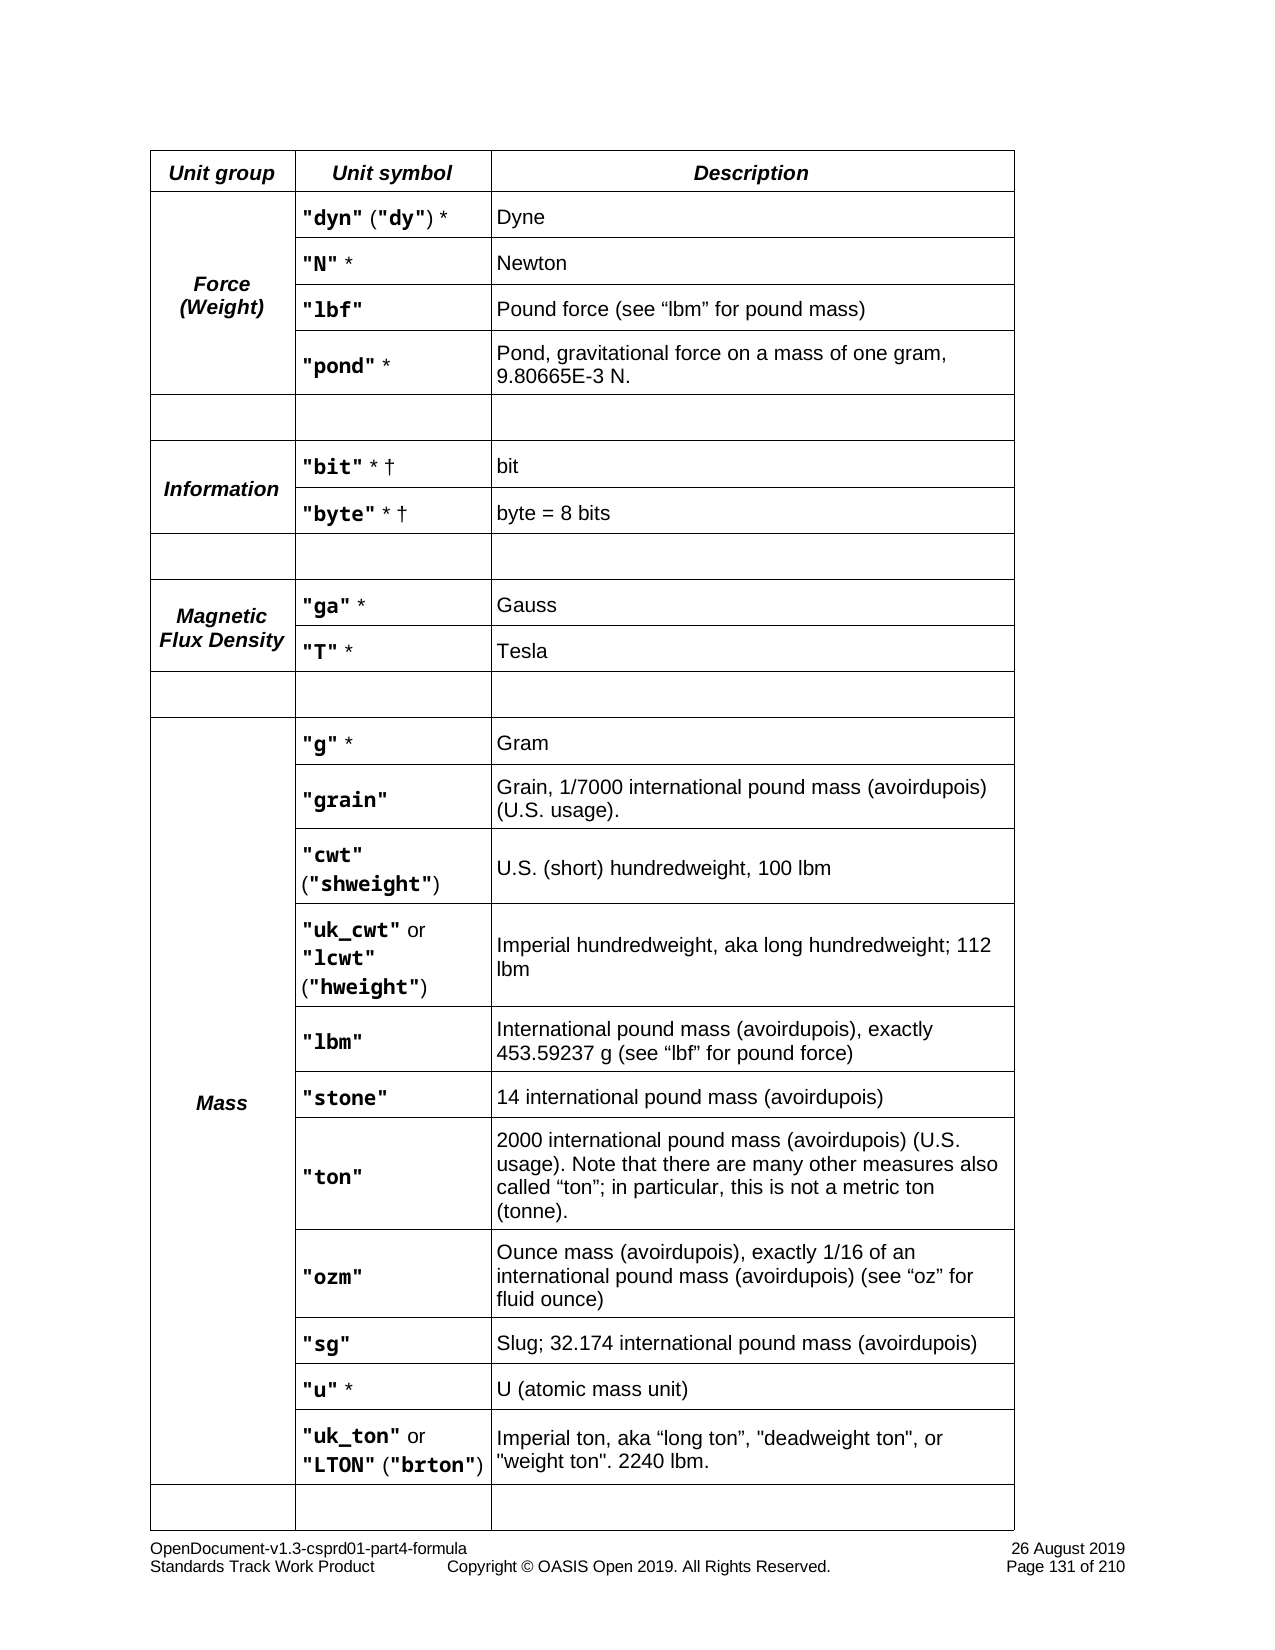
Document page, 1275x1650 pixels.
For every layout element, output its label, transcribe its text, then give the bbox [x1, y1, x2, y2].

table_cell [296, 1485, 491, 1530]
table_cell "ozm" [296, 1230, 491, 1317]
table_cell International pound mass (avoirdupois), exactly 453.59237 g (see “lbf” for pound force) [492, 1007, 1014, 1071]
table_cell "stone" [296, 1072, 491, 1117]
table_cell [151, 1485, 295, 1530]
table_cell [296, 534, 491, 579]
table_cell [151, 672, 295, 717]
table_cell [296, 672, 491, 717]
table_header "g" * [296, 718, 491, 763]
table_header Unit symbol [296, 151, 491, 191]
table_cell "cwt" ("shweight") [296, 829, 491, 903]
table_cell "u" * [296, 1364, 491, 1409]
table_cell "N" * [296, 238, 491, 283]
table_cell Magnetic Flux Density [151, 580, 295, 671]
table_header "ga" * [296, 580, 491, 625]
table_cell "ton" [296, 1118, 491, 1229]
table_cell [151, 395, 295, 440]
table_header "dyn" ("dy") * [296, 192, 491, 237]
table_cell "T" * [296, 626, 491, 671]
table_header bit [492, 441, 1014, 487]
table_cell [492, 1485, 1014, 1530]
table_cell Force (Weight) [151, 192, 295, 394]
table_cell [492, 672, 1014, 717]
table_cell byte = 8 bits [492, 488, 1014, 533]
table_cell Imperial ton, aka “long ton”, "deadweight ton", or "weight ton". 2240 lbm. [492, 1410, 1014, 1484]
table_cell "uk_ton" or "LTON" ("brton") [296, 1410, 491, 1484]
table_cell Pond, gravitational force on a mass of one gram, 9.80665E-3 N. [492, 331, 1014, 394]
table_cell Information [151, 441, 295, 533]
table_cell "uk_cwt" or "lcwt" ("hweight") [296, 904, 491, 1006]
table_header Gram [492, 718, 1014, 763]
table_cell Grain, 1/7000 international pound mass (avoirdupois) (U.S. usage). [492, 765, 1014, 828]
table_cell U (atomic mass unit) [492, 1364, 1014, 1409]
table_cell "lbm" [296, 1007, 491, 1071]
table_cell [151, 534, 295, 579]
table_cell [492, 534, 1014, 579]
table_cell "grain" [296, 765, 491, 828]
table_cell Imperial hundredweight, aka long hundredweight; 112 lbm [492, 904, 1014, 1006]
table_cell Mass [151, 718, 295, 1484]
table_cell "lbf" [296, 285, 491, 329]
table_header "bit" * † [296, 441, 491, 487]
table_header Dyne [492, 192, 1014, 237]
table_cell "byte" * † [296, 488, 491, 533]
table_cell U.S. (short) hundredweight, 100 lbm [492, 829, 1014, 903]
table_cell Pound force (see “lbm” for pound mass) [492, 285, 1014, 329]
table_header Description [492, 151, 1014, 191]
table_cell "pond" * [296, 331, 491, 394]
table_cell 14 international pound mass (avoirdupois) [492, 1072, 1014, 1117]
table_cell [492, 395, 1014, 440]
table_cell 2000 international pound mass (avoirdupois) (U.S. usage). Note that there are many other measures also called “ton”; in particular, this is not a metric ton (tonne). [492, 1118, 1014, 1229]
table_cell Newton [492, 238, 1014, 283]
table_header Gauss [492, 580, 1014, 625]
table_header Unit group [151, 151, 295, 191]
table_cell Ounce mass (avoirdupois), exactly 1/16 of an international pound mass (avoirdupois) (see “oz” for fluid ounce) [492, 1230, 1014, 1317]
table_cell Slug; 32.174 international pound mass (avoirdupois) [492, 1318, 1014, 1363]
table_cell "sg" [296, 1318, 491, 1363]
table_cell [296, 395, 491, 440]
table_cell Tesla [492, 626, 1014, 671]
